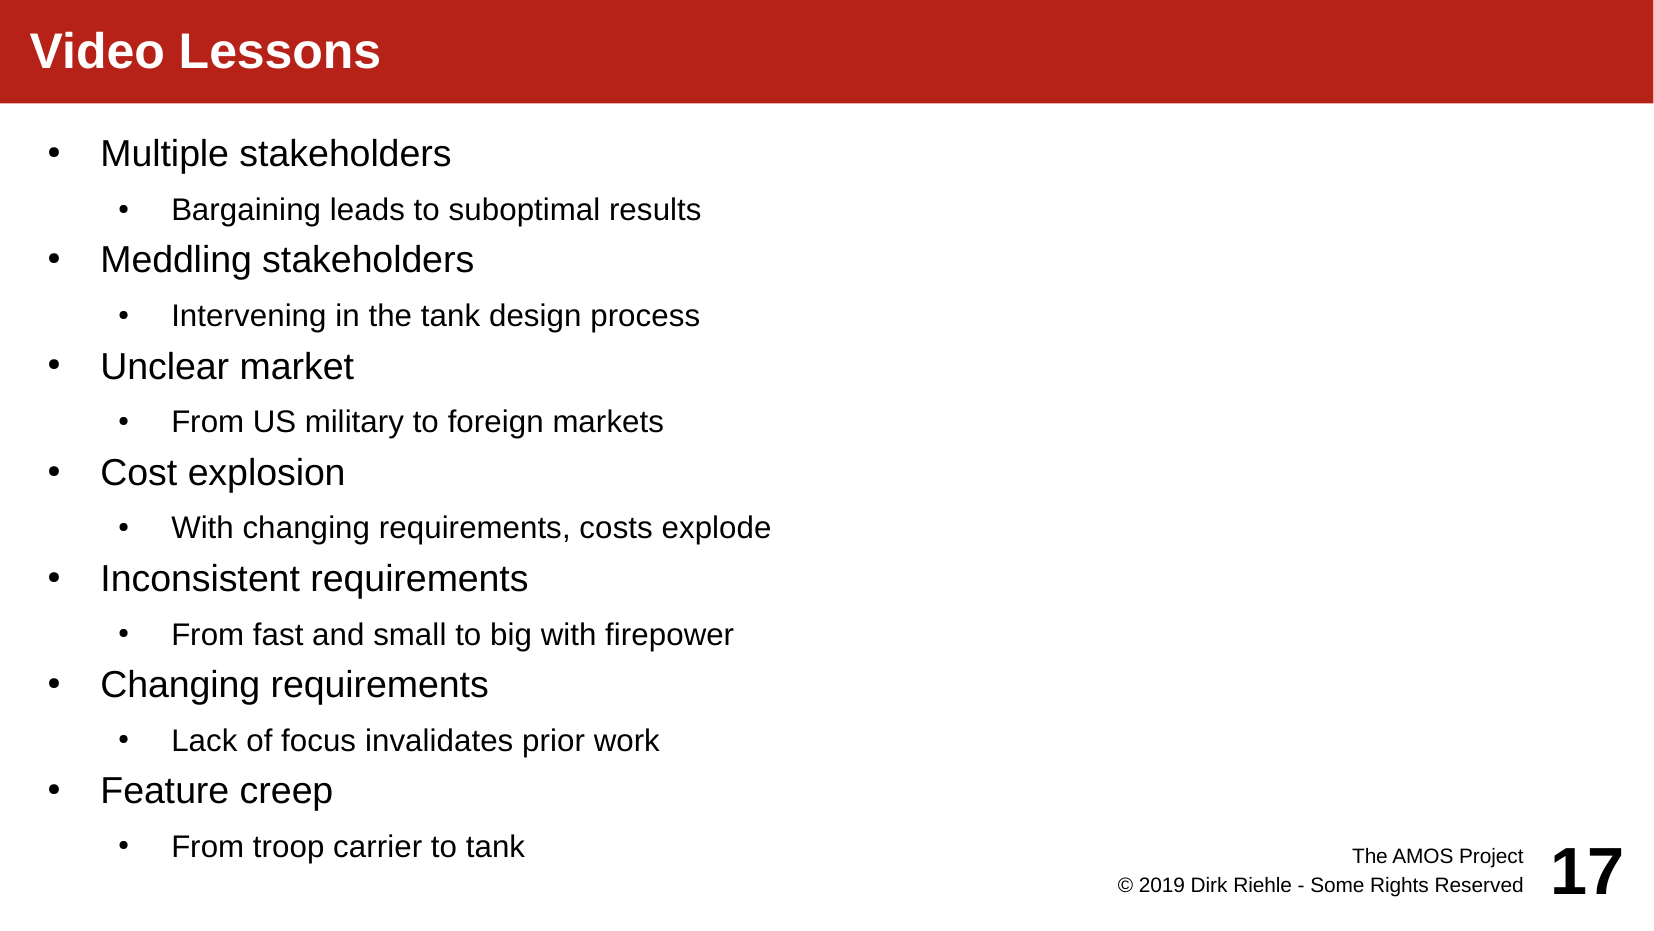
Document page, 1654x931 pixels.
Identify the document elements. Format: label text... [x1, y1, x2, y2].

title Video Lessons [0, 0, 1654, 104]
list Multiple stakeholders Bargaining leads to suboptimal results Meddling stakeholders Intervening in the tank design process Unclear market From US military to foreign markets Cost explosion With changing requirements, costs explode Inconsistent requirements From fast and small to big with firepower Changing requirements Lack of focus invalidates prior work Feature creep From troop carrier to tank [29, 132, 1625, 798]
